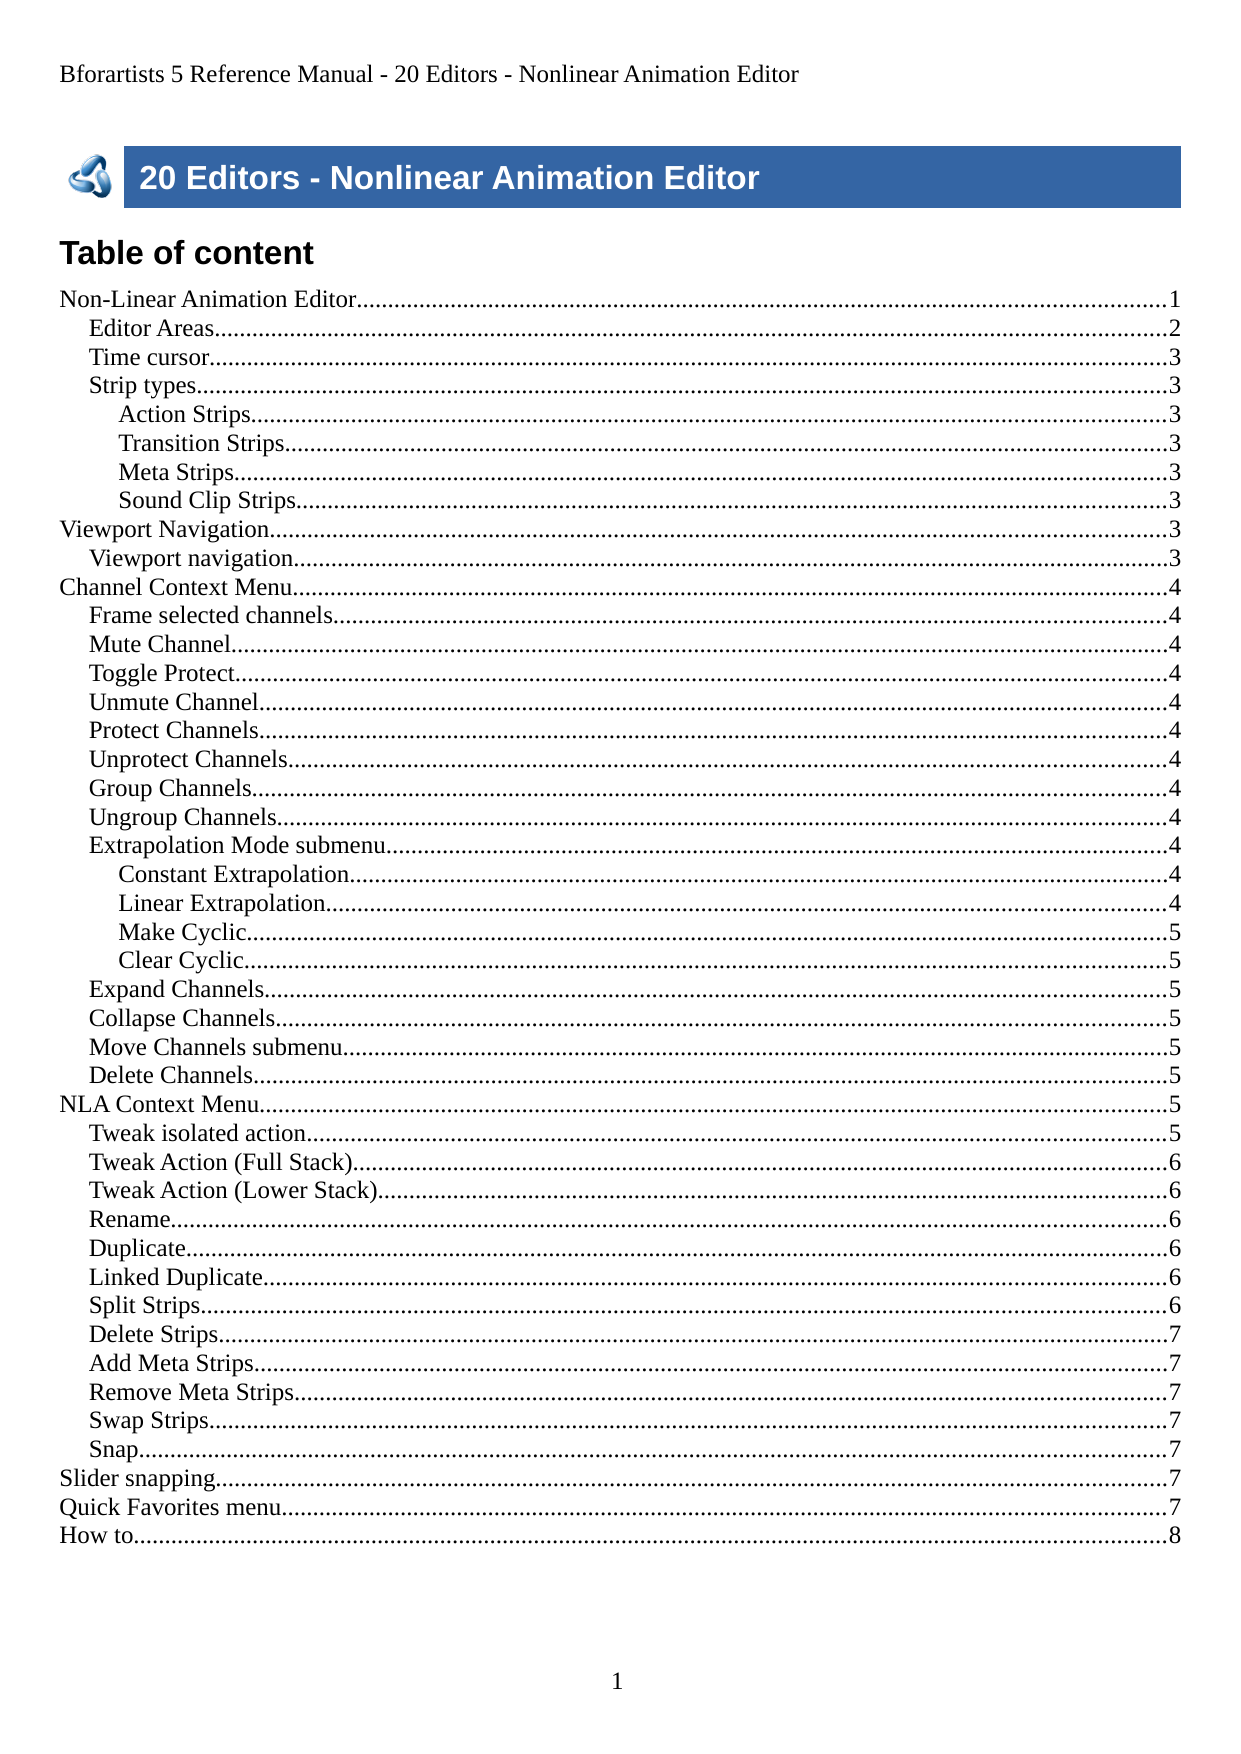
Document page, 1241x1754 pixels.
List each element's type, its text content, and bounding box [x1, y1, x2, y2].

text Ungroup Channels 4 [88, 802, 1181, 830]
text How to 8 [59, 1520, 1181, 1549]
text Duplicate 6 [88, 1233, 1181, 1262]
text Unmute Channel 4 [88, 687, 1181, 715]
text Delete Strips 7 [88, 1319, 1181, 1348]
text Add Meta Strips 7 [88, 1348, 1181, 1377]
text Time cursor 3 [88, 342, 1181, 370]
table_header 20 Editors - Nonlinear Animation Editor [124, 146, 1181, 208]
text Quick Favorites menu 7 [59, 1492, 1181, 1520]
text Tweak isolated action 5 [88, 1118, 1181, 1147]
subtitle Table of content [59, 233, 1181, 272]
text Move Channels submenu 5 [88, 1032, 1181, 1060]
text Unprotect Channels 4 [88, 744, 1181, 773]
text Collapse Channels 5 [88, 1003, 1181, 1032]
text Viewport navigation 3 [88, 543, 1181, 572]
text Clear Cyclic 5 [118, 945, 1181, 974]
text Linked Duplicate 6 [88, 1262, 1181, 1290]
text Expand Channels 5 [88, 974, 1181, 1003]
text Constant Extrapolation 4 [118, 859, 1181, 888]
picture [65, 152, 114, 201]
text Remove Meta Strips 7 [88, 1377, 1181, 1405]
text NLA Context Menu 5 [59, 1089, 1181, 1118]
text Meta Strips 3 [118, 457, 1181, 485]
text Make Cyclic 5 [118, 917, 1181, 945]
text Swap Strips 7 [88, 1405, 1181, 1434]
text Delete Channels 5 [88, 1060, 1181, 1089]
text Transition Strips 3 [118, 428, 1181, 457]
text Extrapolation Mode submenu 4 [88, 830, 1181, 859]
text Slider snapping 7 [59, 1463, 1181, 1492]
text Non-Linear Animation Editor 1 [59, 284, 1181, 313]
text Frame selected channels 4 [88, 600, 1181, 629]
text Strip types 3 [88, 370, 1181, 399]
text Viewport Navigation 3 [59, 514, 1181, 543]
text Tweak Action (Full Stack) 6 [88, 1147, 1181, 1175]
text Group Channels 4 [88, 773, 1181, 802]
text Channel Context Menu 4 [59, 572, 1181, 600]
text Tweak Action (Lower Stack) 6 [88, 1175, 1181, 1204]
text Rename 6 [88, 1204, 1181, 1233]
table_header [59, 146, 124, 208]
text Split Strips 6 [88, 1290, 1181, 1319]
text Linear Extrapolation 4 [118, 888, 1181, 917]
text Editor Areas 2 [88, 313, 1181, 342]
text Sound Clip Strips 3 [118, 485, 1181, 514]
text Snap 7 [88, 1434, 1181, 1463]
text Protect Channels 4 [88, 715, 1181, 744]
text Mute Channel 4 [88, 629, 1181, 658]
text Action Strips 3 [118, 399, 1181, 428]
text Toggle Protect 4 [88, 658, 1181, 687]
